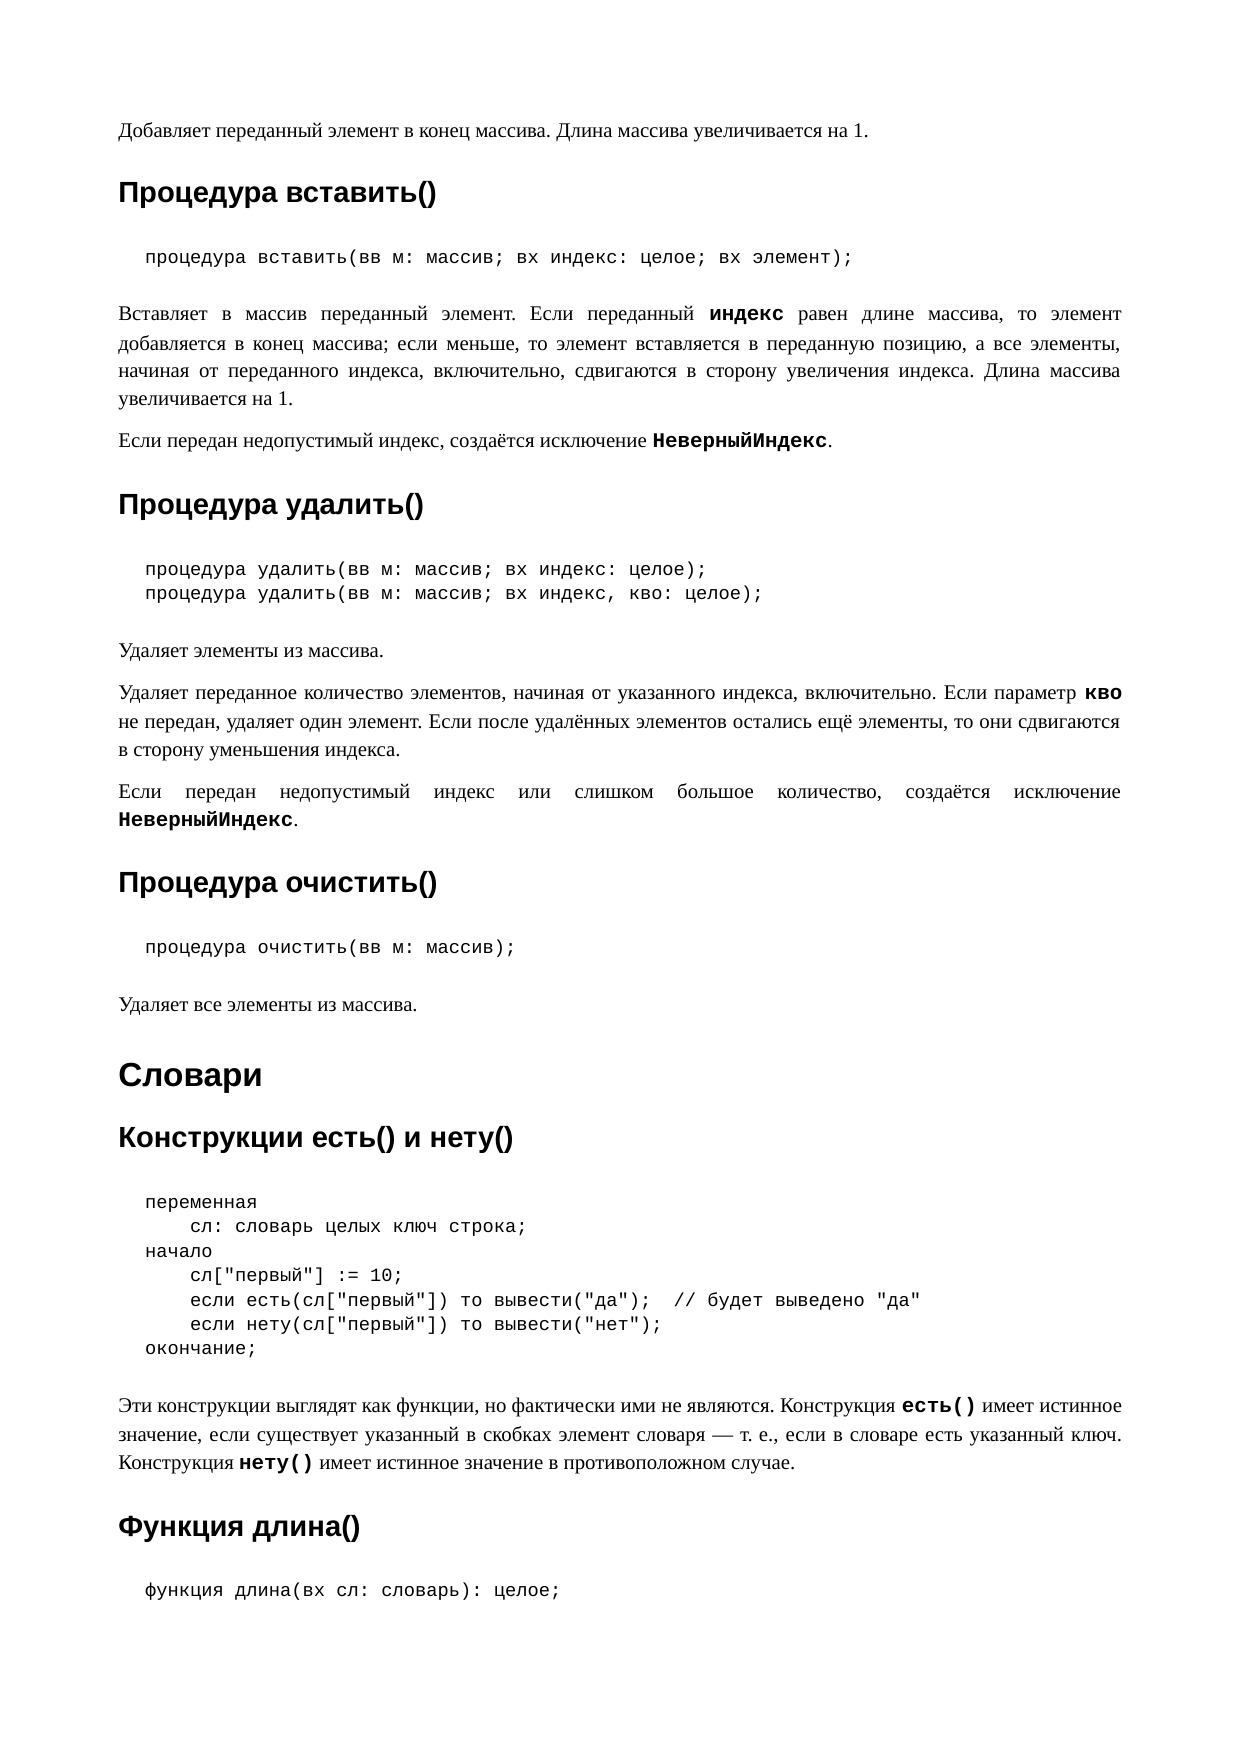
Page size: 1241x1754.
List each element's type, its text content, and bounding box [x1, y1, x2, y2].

text Удаляет элементы из массива. [118, 638, 1122, 662]
subtitle Процедура вставить() [118, 175, 1122, 208]
text Эти конструкции выглядят как функции, но фактически ими не являются. Конструкция есть() имеет истинное значение, если существует указанный в скобках элемент словаря — т. е., если в словаре есть указанный ключ. Конструкция нету() имеет истинное значение в противоположном случае. [118, 1393, 1122, 1476]
text Если передан недопустимый индекс или слишком большое количество, создаётся исключение НеверныйИндекс. [118, 779, 1122, 832]
text Удаляет все элементы из массива. [118, 992, 1122, 1016]
text Вставляет в массив переданный элемент. Если переданный индекс равен длине массива, то элемент добавляется в конец массива; если меньше, то элемент вставляется в переданную позицию, а все элементы, начиная от переданного индекса, включительно, сдвигаются в сторону увеличения индекса. Длина массива увеличивается на 1. [118, 301, 1122, 410]
text Удаляет переданное количество элементов, начиная от указанного индекса, включительно. Если параметр кво не передан, удаляет один элемент. Если после удалённых элементов остались ещё элементы, то они сдвигаются в сторону уменьшения индекса. [118, 680, 1122, 761]
subtitle Функция длина() [118, 1508, 1122, 1542]
text Если передан недопустимый индекс, создаётся исключение НеверныйИндекс. [118, 428, 1122, 454]
text функция длина(вх сл: словарь): целое; [136, 1572, 1104, 1611]
text процедура очистить(вв м: массив); [136, 929, 1104, 968]
subtitle Словари [118, 1055, 1122, 1093]
text Добавляет переданный элемент в конец массива. Длина массива увеличивается на 1. [118, 118, 1122, 142]
subtitle Процедура очистить() [118, 865, 1122, 899]
text процедура вставить(вв м: массив; вх индекс: целое; вх элемент); [136, 239, 1104, 278]
subtitle Конструкции есть() и нету() [118, 1120, 1122, 1154]
text процедура удалить(вв м: массив; вх индекс: целое); [136, 551, 1104, 575]
text переменная сл: словарь целых ключ строка; начало сл["первый"] := 10; если есть(сл["первый"]) то вывести("да"); // будет выведено "да" если нету(сл["первый"]) то вывести("нет"); окончание; [136, 1184, 1104, 1369]
text процедура удалить(вв м: массив; вх индекс, кво: целое); [136, 575, 1104, 614]
subtitle Процедура удалить() [118, 487, 1122, 520]
